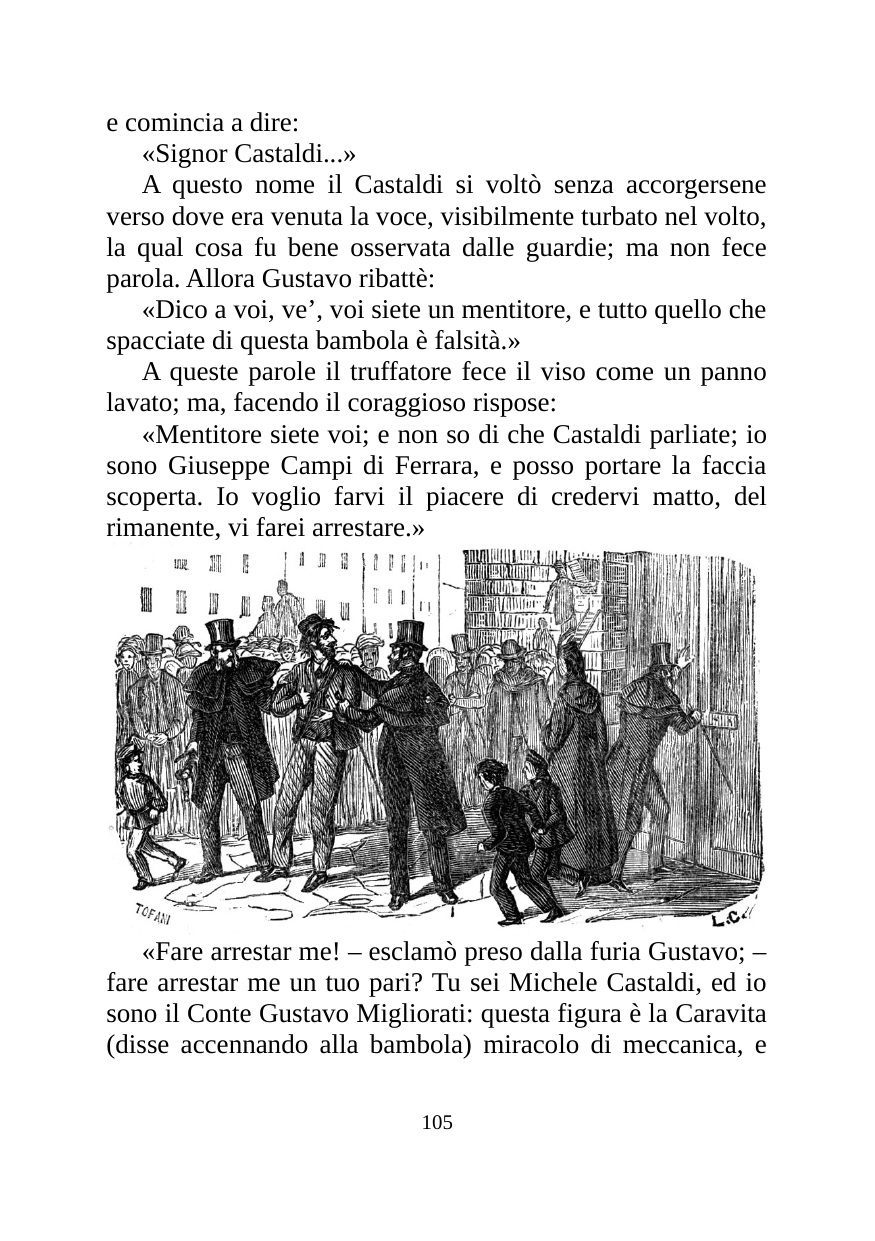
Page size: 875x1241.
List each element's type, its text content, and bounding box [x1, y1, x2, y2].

text «Signor Castaldi...» [106, 137, 768, 168]
text A queste parole il truffatore fece il viso come un panno lavato; ma, facendo il coraggioso rispose: [106, 355, 768, 418]
text «Fare arrestar me! – esclamò preso dalla furia Gustavo; – fare arrestar me un tuo pari? Tu sei Michele Castaldi, ed io sono il Conte Gustavo Migliorati: questa figura è la Caravita (disse accennando alla bambola) miracolo di meccanica, e [106, 935, 768, 1059]
text «Dico a voi, ve’, voi siete un mentitore, e tutto quello che spacciate di questa bambola è falsità.» [106, 293, 768, 355]
picture [106, 542, 768, 935]
text e comincia a dire: [106, 106, 768, 137]
text A questo nome il Castaldi si voltò senza accorgersene verso dove era venuta la voce, visibilmente turbato nel volto, la qual cosa fu bene osservata dalle guardie; ma non fece parola. Allora Gustavo ribattè: [106, 168, 768, 293]
text «Mentitore siete voi; e non so di che Castaldi parliate; io sono Giuseppe Campi di Ferrara, e posso portare la faccia scoperta. Io voglio farvi il piacere di credervi matto, del rimanente, vi farei arrestare.» [106, 418, 768, 542]
